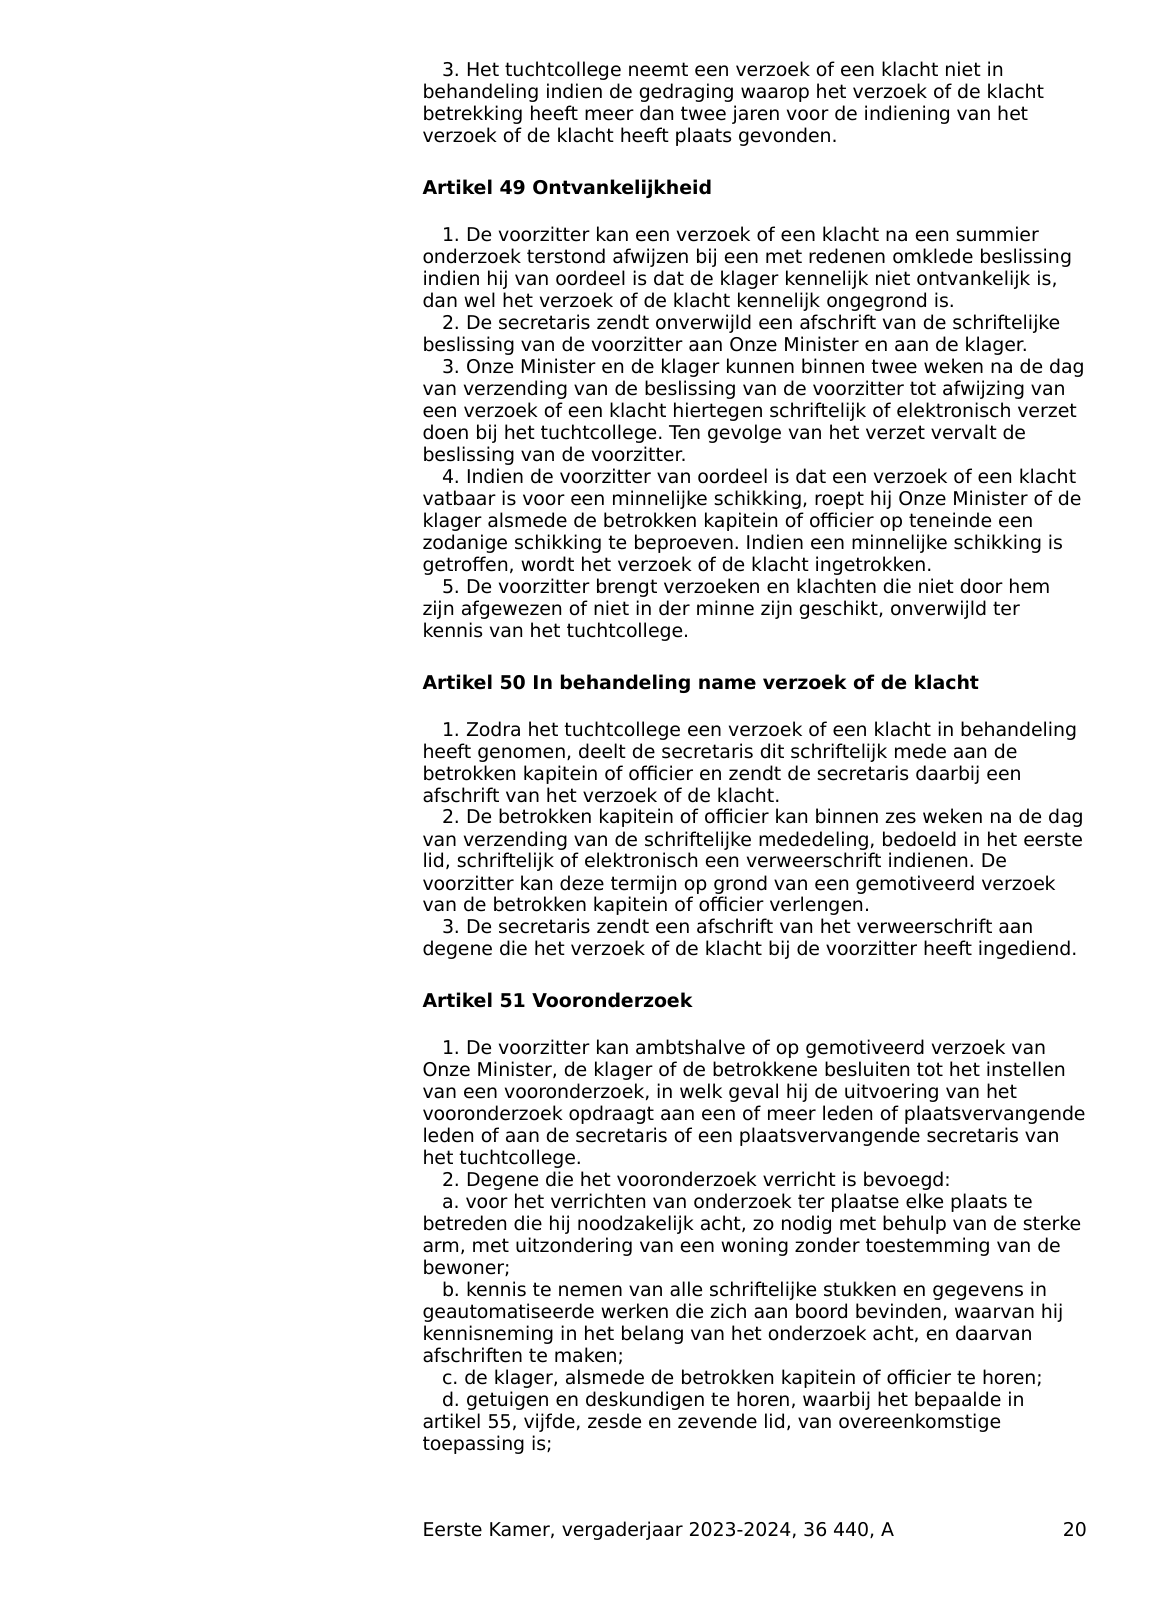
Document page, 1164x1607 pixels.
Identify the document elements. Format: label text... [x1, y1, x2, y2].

subtitle Artikel 49 Ontvankelijkheid [422, 177, 1087, 199]
text 1. Zodra het tuchtcollege een verzoek of een klacht in behandeling heeft genomen, deelt de secretaris dit schriftelijk mede aan de betrokken kapitein of officier en zendt de secretaris daarbij een afschrift van het verzoek of de klacht. [422, 718, 1087, 806]
text 3. Onze Minister en de klager kunnen binnen twee weken na de dag van verzending van de beslissing van de voorzitter tot afwijzing van een verzoek of een klacht hiertegen schriftelijk of elektronisch verzet doen bij het tuchtcollege. Ten gevolge van het verzet vervalt de beslissing van de voorzitter. [422, 356, 1087, 466]
text 1. De voorzitter kan ambtshalve of op gemotiveerd verzoek van Onze Minister, de klager of de betrokkene besluiten tot het instellen van een vooronderzoek, in welk geval hij de uitvoering van het vooronderzoek opdraagt aan een of meer leden of plaatsvervangende leden of aan de secretaris of een plaatsvervangende secretaris van het tuchtcollege. [422, 1037, 1087, 1169]
text 2. De secretaris zendt onverwijld een afschrift van de schriftelijke beslissing van de voorzitter aan Onze Minister en aan de klager. [422, 312, 1087, 356]
text 3. Het tuchtcollege neemt een verzoek of een klacht niet in behandeling indien de gedraging waarop het verzoek of de klacht betrekking heeft meer dan twee jaren voor de indiening van het verzoek of de klacht heeft plaats gevonden. [422, 59, 1087, 147]
subtitle Artikel 50 In behandeling name verzoek of de klacht [422, 672, 1087, 693]
text a. voor het verrichten van onderzoek ter plaatse elke plaats te betreden die hij noodzakelijk acht, zo nodig met behulp van de sterke arm, met uitzondering van een woning zonder toestemming van de bewoner; [422, 1191, 1087, 1279]
text 2. De betrokken kapitein of officier kan binnen zes weken na de dag van verzending van de schriftelijke mededeling, bedoeld in het eerste lid, schriftelijk of elektronisch een verweerschrift indienen. De voorzitter kan deze termijn op grond van een gemotiveerd verzoek van de betrokken kapitein of officier verlengen. [422, 806, 1087, 916]
text d. getuigen en deskundigen te horen, waarbij het bepaalde in artikel 55, vijfde, zesde en zevende lid, van overeenkomstige toepassing is; [422, 1389, 1087, 1455]
subtitle Artikel 51 Vooronderzoek [422, 990, 1087, 1012]
text b. kennis te nemen van alle schriftelijke stukken en gegevens in geautomatiseerde werken die zich aan boord bevinden, waarvan hij kennisneming in het belang van het onderzoek acht, en daarvan afschriften te maken; [422, 1279, 1087, 1367]
text 5. De voorzitter brengt verzoeken en klachten die niet door hem zijn afgewezen of niet in der minne zijn geschikt, onverwijld ter kennis van het tuchtcollege. [422, 576, 1087, 642]
text 3. De secretaris zendt een afschrift van het verweerschrift aan degene die het verzoek of de klacht bij de voorzitter heeft ingediend. [422, 916, 1087, 960]
text 1. De voorzitter kan een verzoek of een klacht na een summier onderzoek terstond afwijzen bij een met redenen omklede beslissing indien hij van oordeel is dat de klager kennelijk niet ontvankelijk is, dan wel het verzoek of de klacht kennelijk ongegrond is. [422, 224, 1087, 312]
text 4. Indien de voorzitter van oordeel is dat een verzoek of een klacht vatbaar is voor een minnelijke schikking, roept hij Onze Minister of de klager alsmede de betrokken kapitein of officier op teneinde een zodanige schikking te beproeven. Indien een minnelijke schikking is getroffen, wordt het verzoek of de klacht ingetrokken. [422, 466, 1087, 576]
text c. de klager, alsmede de betrokken kapitein of officier te horen; [422, 1367, 1087, 1389]
text 2. Degene die het vooronderzoek verricht is bevoegd: [422, 1169, 1087, 1191]
